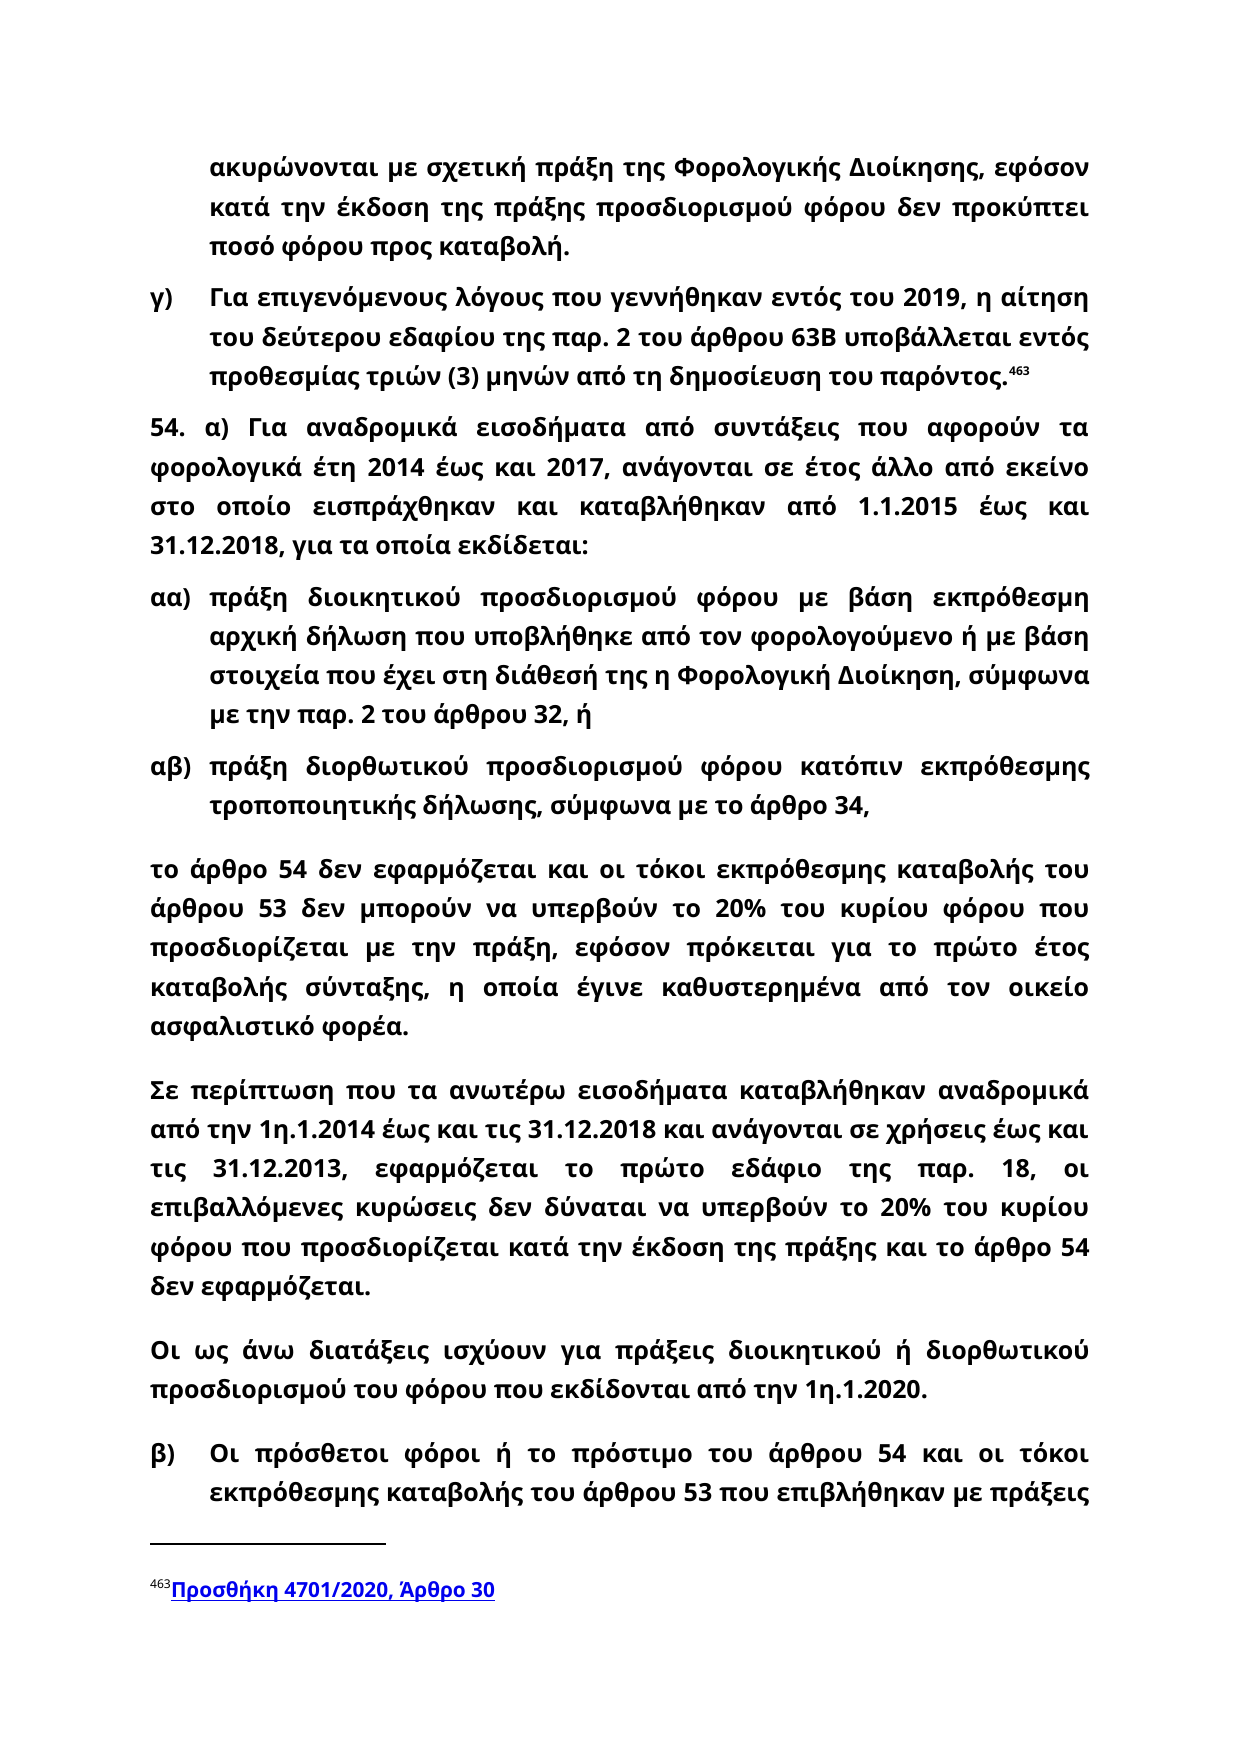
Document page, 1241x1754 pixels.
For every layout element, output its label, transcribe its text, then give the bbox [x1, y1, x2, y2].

list β) Οι πρόσθετοι φόροι ή το πρόστιμο του άρθρου 54 και οι τόκοι εκπρόθεσμης καταβολής του άρθρου 53 που επιβλήθηκαν με πράξεις [150, 1436, 1090, 1509]
text Προσθήκη 4701/2020, Άρθρο 30 [150, 1576, 1090, 1604]
text 54. α) Για αναδρομικά εισοδήματα από συντάξεις που αφορούν τα φορολογικά έτη 2014 έως και 2017, ανάγονται σε έτος άλλο από εκείνο στο οποίο εισπράχθηκαν και καταβλήθηκαν από 1.1.2015 έως και 31.12.2018, για τα οποία εκδίδεται: [150, 410, 1090, 562]
list αβ) πράξη διορθωτικού προσδιορισμού φόρου κατόπιν εκπρόθεσμης τροποποιητικής δήλωσης, σύμφωνα με το άρθρο 34, [150, 748, 1090, 822]
text Σε περίπτωση που τα ανωτέρω εισοδήματα καταβλήθηκαν αναδρομικά από την 1η.1.2014 έως και τις 31.12.2018 και ανάγονται σε χρήσεις έως και τις 31.12.2013, εφαρμόζεται το πρώτο εδάφιο της παρ. 18, οι επιβαλλόμενες κυρώσεις δεν δύναται να υπερβούν το 20% του κυρίου φόρου που προσδιορίζεται κατά την έκδοση της πράξης και το άρθρο 54 δεν εφαρμόζεται. [150, 1072, 1090, 1302]
text Οι ως άνω διατάξεις ισχύουν για πράξεις διοικητικού ή διορθωτικού προσδιορισμού του φόρου που εκδίδονται από την 1η.1.2020. [150, 1332, 1090, 1406]
list γ) Για επιγενόμενους λόγους που γεννήθηκαν εντός του 2019, η αίτηση του δεύτερου εδαφίου της παρ. 2 του άρθρου 63Β υποβάλλεται εντός προθεσμίας τριών (3) μηνών από τη δημοσίευση του παρόντος. [150, 280, 1090, 392]
list αα) πράξη διοικητικού προσδιορισμού φόρου με βάση εκπρόθεσμη αρχική δήλωση που υποβλήθηκε από τον φορολογούμενο ή με βάση στοιχεία που έχει στη διάθεσή της η Φορολογική Διοίκηση, σύμφωνα με την παρ. 2 του άρθρου 32, ή [150, 579, 1090, 731]
text το άρθρο 54 δεν εφαρμόζεται και οι τόκοι εκπρόθεσμης καταβολής του άρθρου 53 δεν μπορούν να υπερβούν το 20% του κυρίου φόρου που προσδιορίζεται με την πράξη, εφόσον πρόκειται για το πρώτο έτος καταβολής σύνταξης, η οποία έγινε καθυστερημένα από τον οικείο ασφαλιστικό φορέα. [150, 852, 1090, 1042]
list ακυρώνονται με σχετική πράξη της Φορολογικής Διοίκησης, εφόσον κατά την έκδοση της πράξης προσδιορισμού φόρου δεν προκύπτει ποσό φόρου προς καταβολή. [150, 150, 1090, 262]
